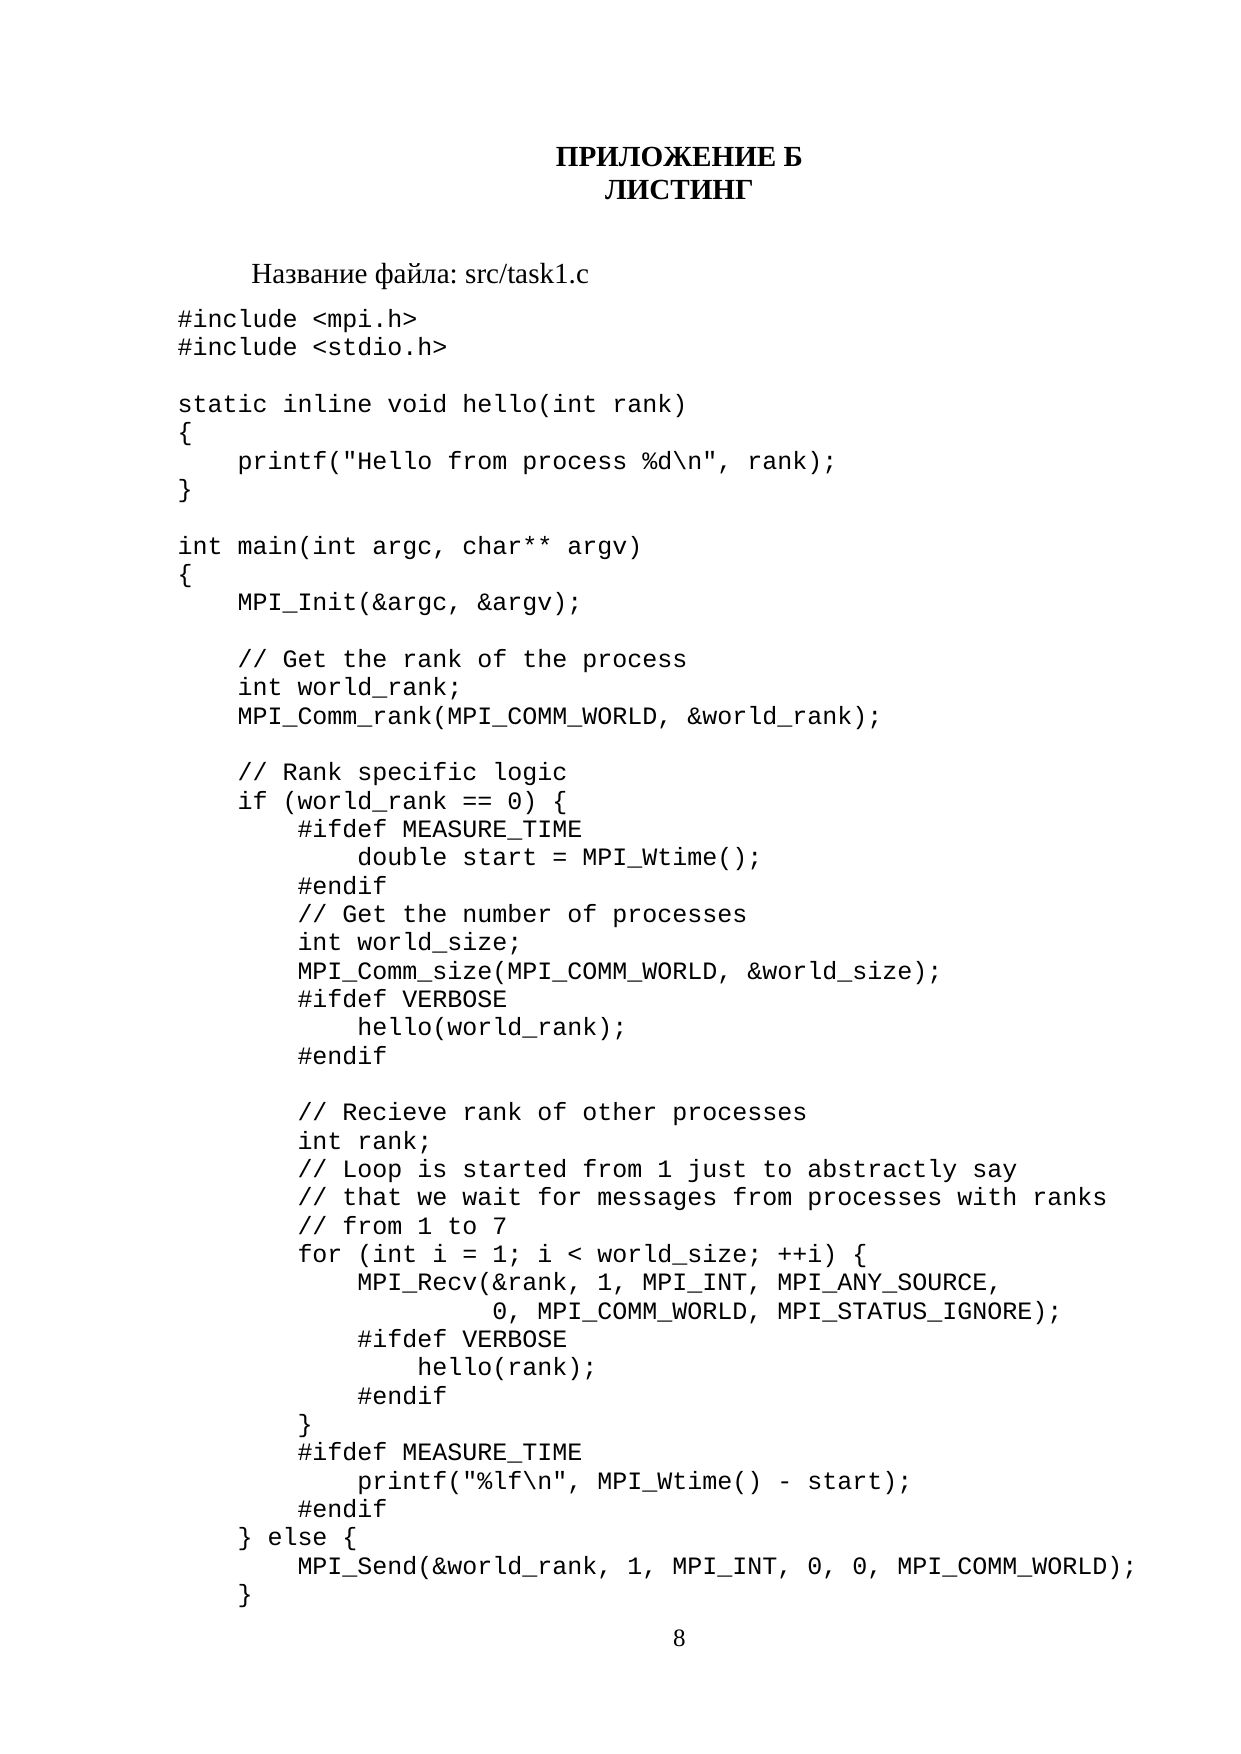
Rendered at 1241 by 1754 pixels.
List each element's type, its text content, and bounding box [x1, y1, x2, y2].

text ЛИСТИНГ [177, 172, 1181, 206]
subtitle ПРИЛОЖЕНИЕ Б [177, 139, 1181, 172]
text Название файла: src/task1.c [177, 256, 1181, 290]
table_header #include <mpi.h> #include <stdio.h> static inline void hello(int rank) { printf("Hello from process %d\n", rank); } int main(int argc, char** argv) { MPI_Init(&argc, &argv); // Get the rank of the process int world_rank; MPI_Comm_rank(MPI_COMM_WORLD, &world_rank); // Rank specific logic if (world_rank == 0) { #ifdef MEASURE_TIME double start = MPI_Wtime(); #endif // Get the number of processes int world_size; MPI_Comm_size(MPI_COMM_WORLD, &world_size); #ifdef VERBOSE hello(world_rank); #endif // Recieve rank of other processes int rank; // Loop is started from 1 just to abstractly say // that we wait for messages from processes with ranks // from 1 to 7 for (int i = 1; i < world_size; ++i) { MPI_Recv(&rank, 1, MPI_INT, MPI_ANY_SOURCE, 0, MPI_COMM_WORLD, MPI_STATUS_IGNORE); #ifdef VERBOSE hello(rank); #endif } #ifdef MEASURE_TIME printf("%lf\n", MPI_Wtime() - start); #endif } else { MPI_Send(&world_rank, 1, MPI_INT, 0, 0, MPI_COMM_WORLD); } [177, 307, 1181, 1610]
